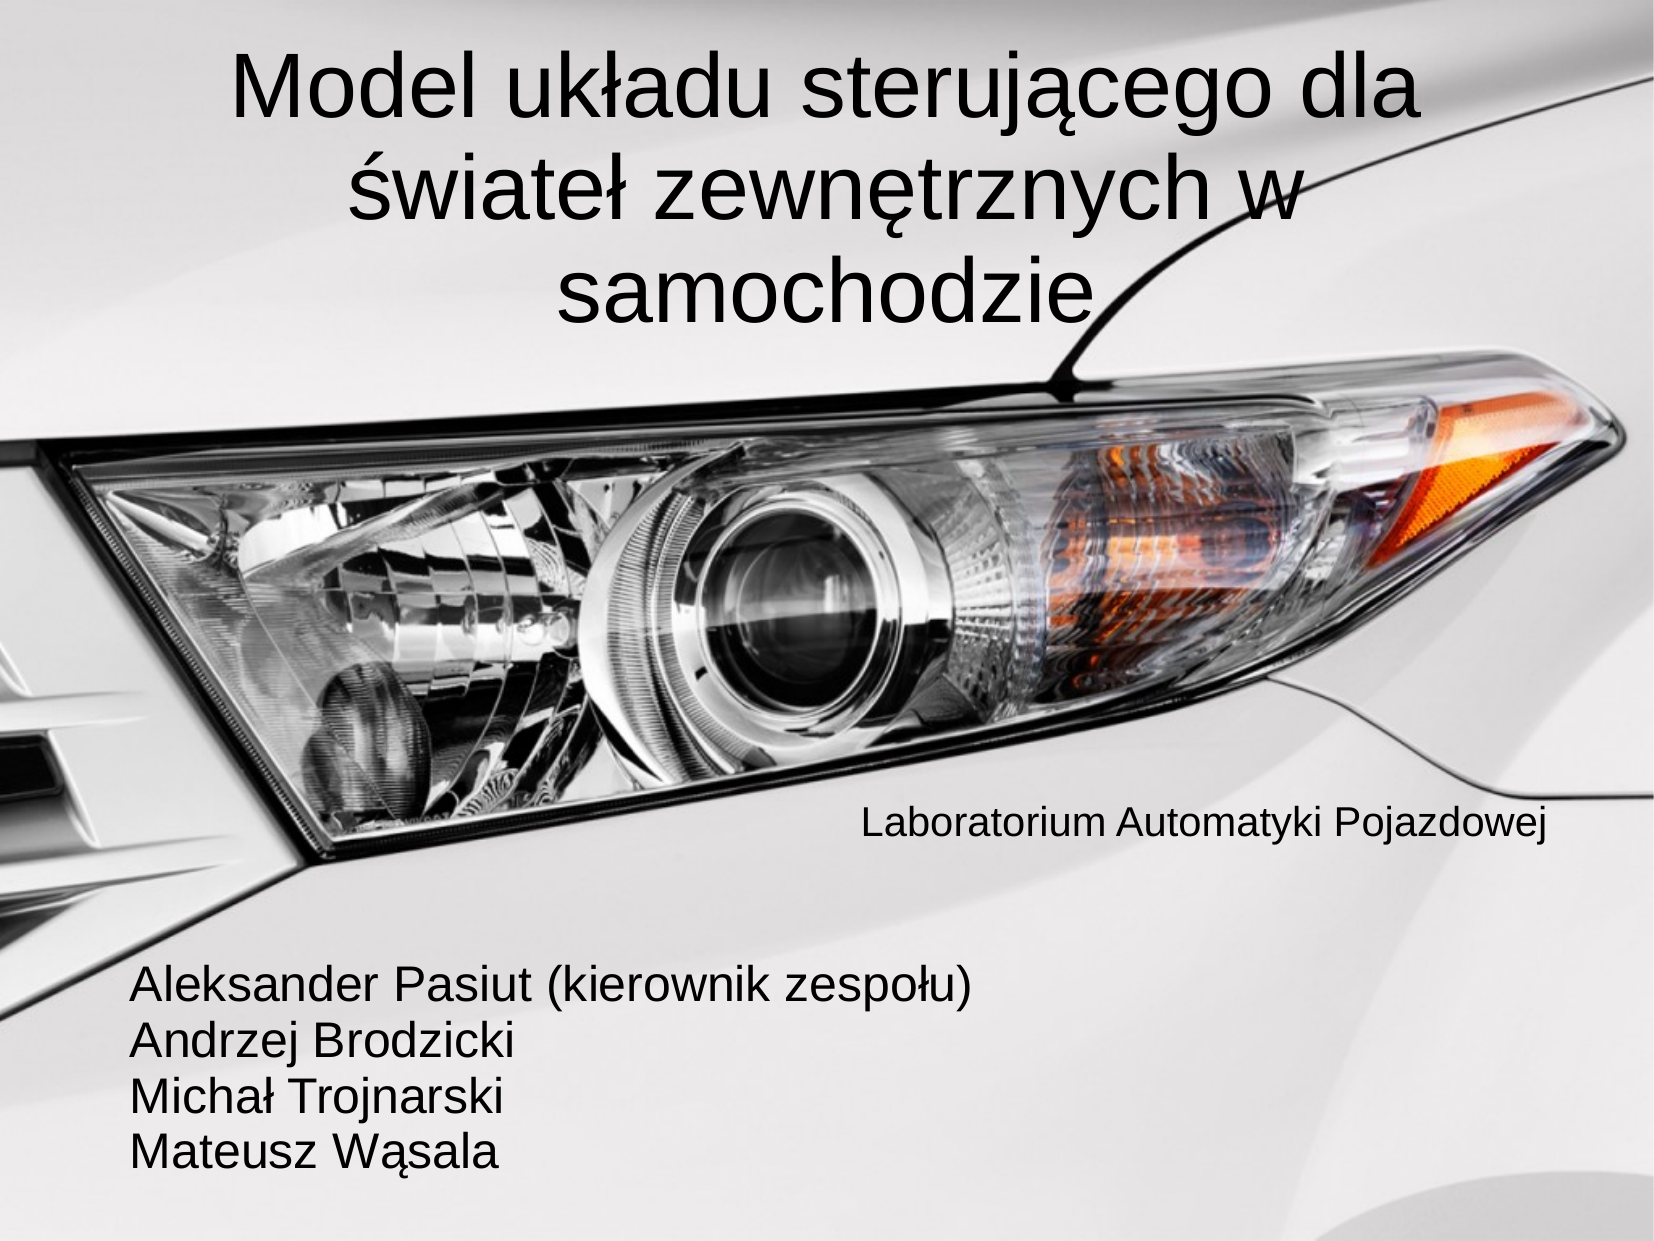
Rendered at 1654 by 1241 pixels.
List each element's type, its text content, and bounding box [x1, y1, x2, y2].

subtitle Laboratorium Automatyki Pojazdowej Aleksander Pasiut (kierownik zespołu) Andrzej Brodzicki Michał Trojnarski Mateusz Wąsala [129, 752, 1571, 1180]
title Model układu sterującego dla świateł zewnętrznych w samochodzie [82, 34, 1571, 547]
picture [0, 0, 1654, 1241]
